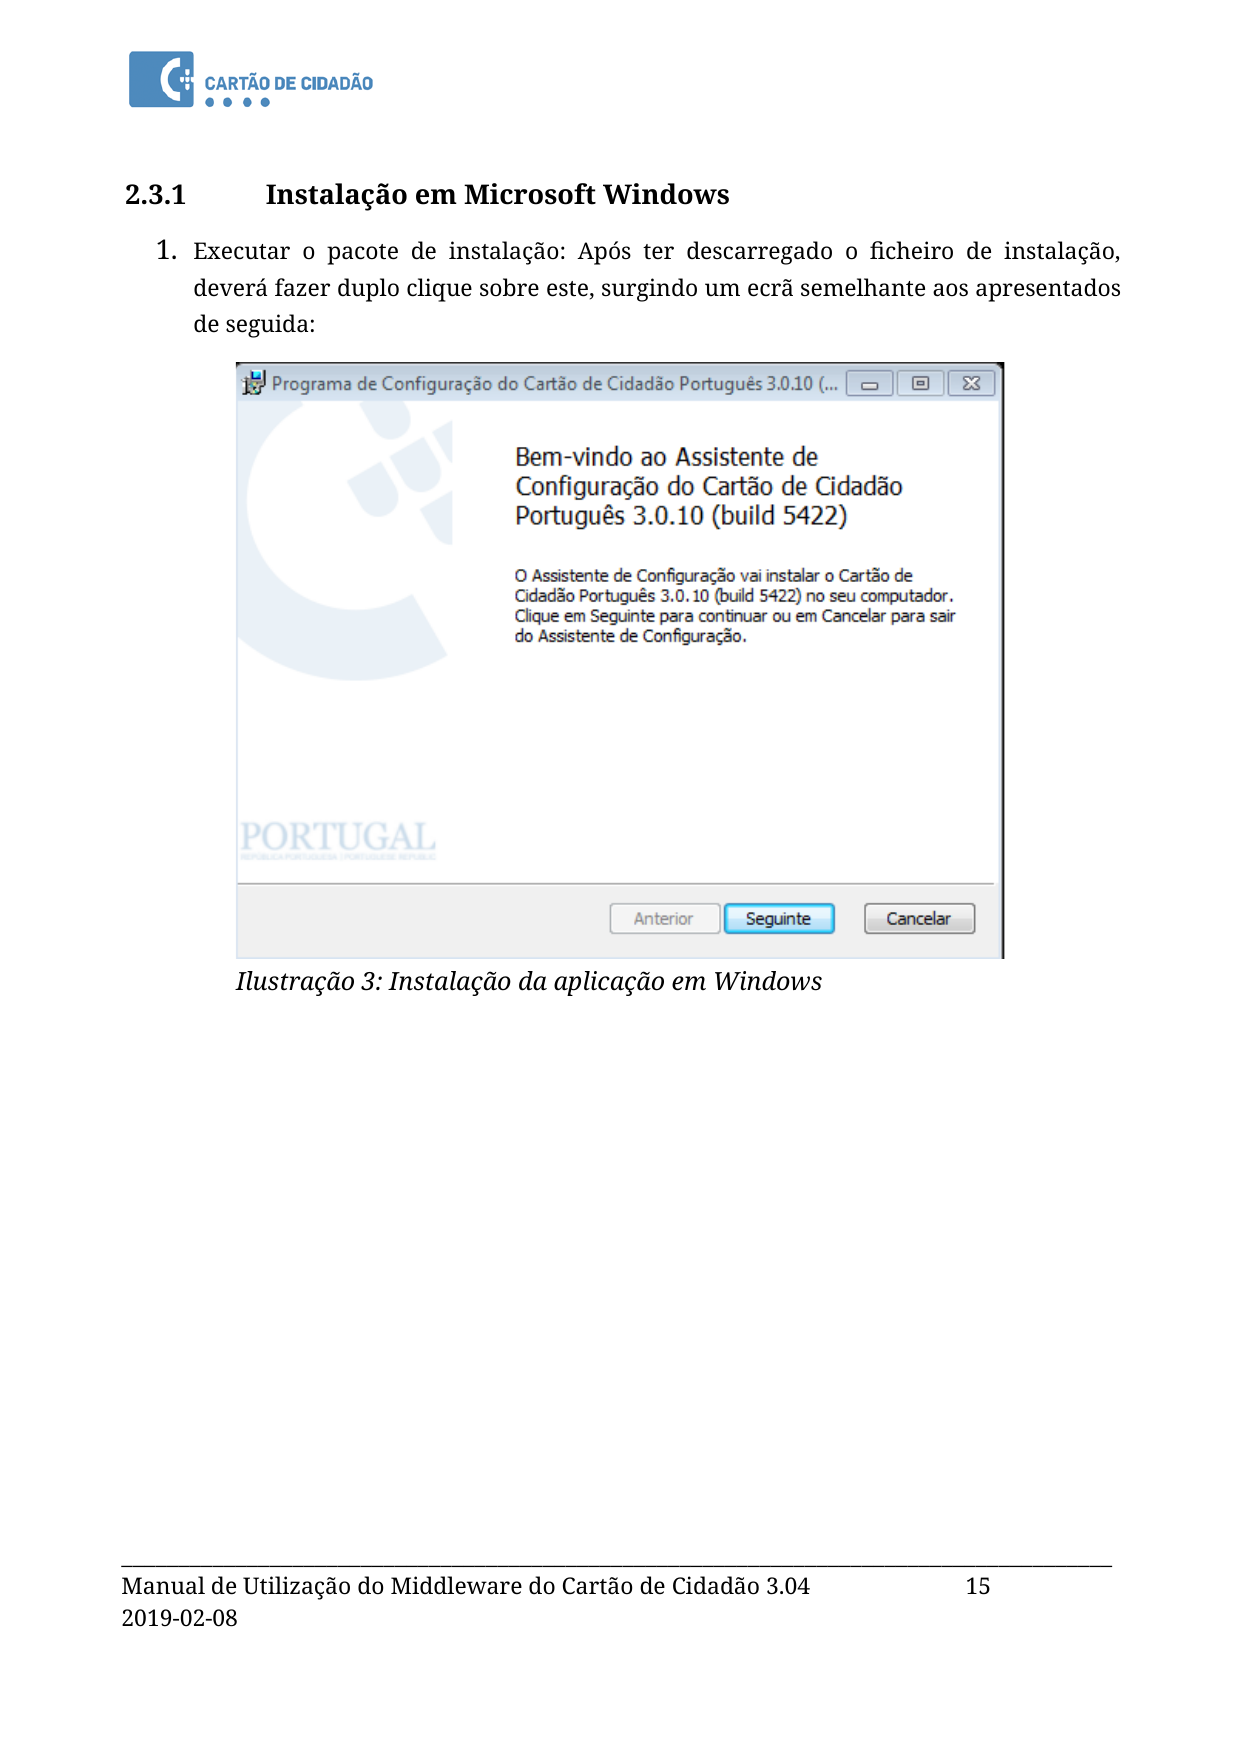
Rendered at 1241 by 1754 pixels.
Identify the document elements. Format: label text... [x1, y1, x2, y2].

text Ilustração 3: Instalação da aplicação em Windows [236, 959, 1004, 997]
picture [235, 362, 1005, 959]
subtitle Instalação em Microsoft Windows [118, 175, 1122, 212]
list Executar o pacote de instalação: Após ter descarregado o ficheiro de instalação, deverá fazer duplo clique sobre este, surgindo um ecrã semelhante aos apresentados de seguida: [156, 230, 1122, 339]
picture [127, 45, 420, 115]
